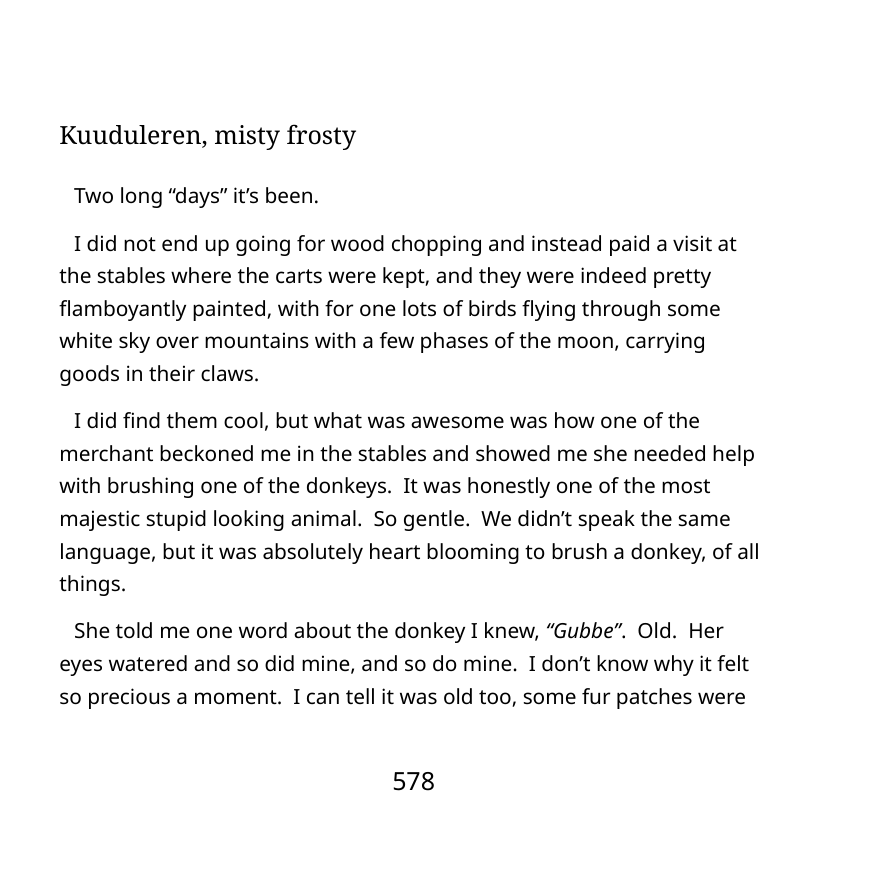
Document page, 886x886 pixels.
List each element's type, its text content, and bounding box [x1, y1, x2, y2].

text I did not end up going for wood chopping and instead paid a visit at the stables where the carts were kept, and they were indeed pretty flamboyantly painted, with for one lots of birds flying through some white sky over mountains with a few phases of the moon, carrying goods in their claws. [59, 229, 768, 388]
subtitle Kuuduleren, misty frosty [59, 118, 768, 152]
text Two long “days” it’s been. [59, 182, 768, 210]
text I did find them cool, but what was awesome was how one of the merchant beckoned me in the stables and showed me she needed help with brushing one of the donkeys. It was honestly one of the most majestic stupid looking animal. So gentle. We didn’t speak the same language, but it was absolutely heart blooming to brush a donkey, of all things. [59, 406, 768, 598]
text She told me one word about the donkey I knew, “Gubbe”. Old. Her eyes watered and so did mine, and so do mine. I don’t know why it felt so precious a moment. I can tell it was old too, some fur patches were [59, 617, 768, 710]
